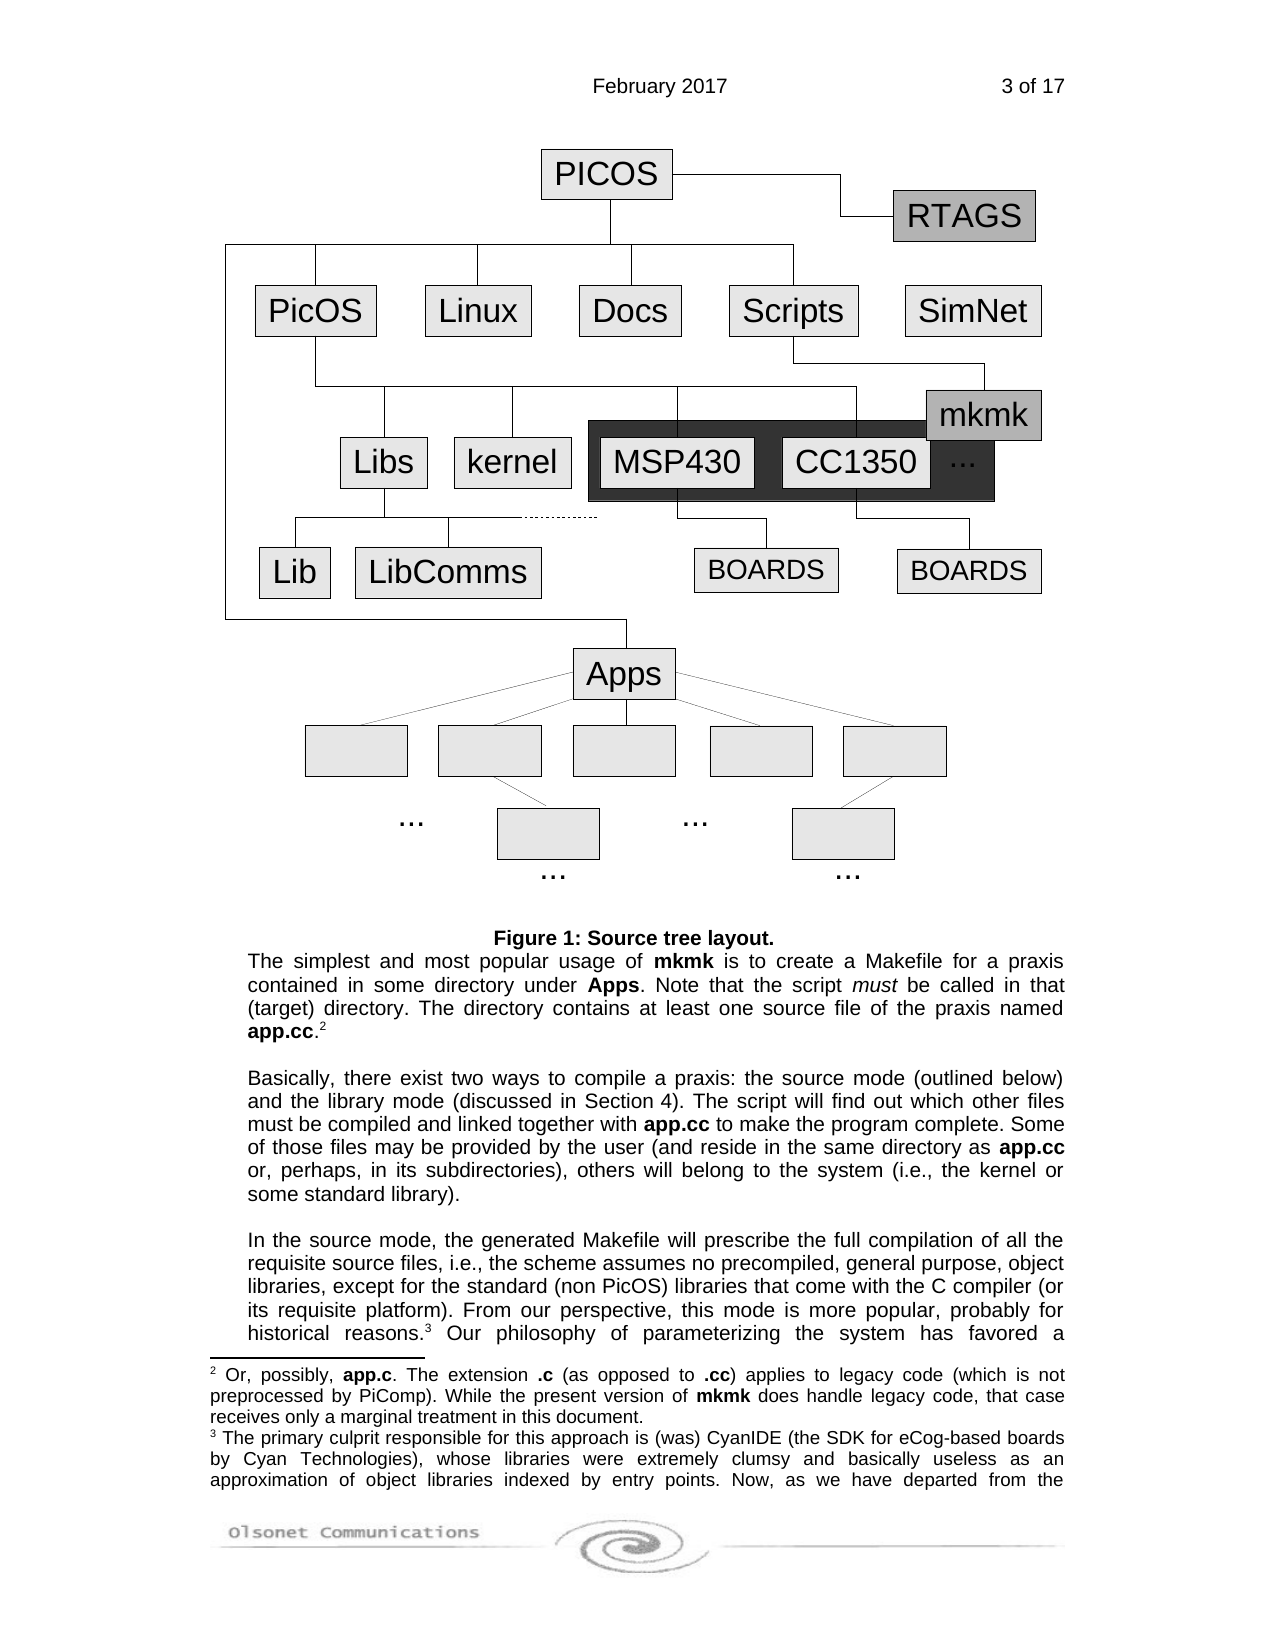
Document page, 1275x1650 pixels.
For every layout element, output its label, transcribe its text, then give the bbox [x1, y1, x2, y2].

text Figure 1: Source tree layout. [219, 927, 1048, 950]
text The primary culprit responsible for this approach is (was) CyanIDE (the SDK for eCog-based boards by Cyan Technologies), whose libraries were extremely clumsy and basically useless as an approximation of object libraries indexed by entry points. Now, as we have departed from the [210, 1427, 1065, 1490]
text Basically, there exist two ways to compile a praxis: the source mode (outlined below) and the library mode (discussed in Section 4). The script will find out which other files must be compiled and linked together with app.cc to make the program complete. Some of those files may be provided by the user (and reside in the same directory as app.cc or, perhaps, in its subdirectories), others will belong to the system (i.e., the kernel or some standard library). [247, 1066, 1065, 1205]
text The simplest and most popular usage of mkmk is to create a Makefile for a praxis contained in some directory under Apps. Note that the script must be called in that (target) directory. The directory contains at least one source file of the praxis named app.cc. [247, 128, 1065, 1043]
text In the source mode, the generated Makefile will prescribe the full compilation of all the requisite source files, i.e., the scheme assumes no precompiled, general purpose, object libraries, except for the standard (non PicOS) libraries that come with the C compiler (or its requisite platform). From our perspective, this mode is more popular, probably for historical reasons. Our philosophy of parameterizing the system has favored a [247, 1229, 1065, 1345]
text Or, possibly, app.c. The extension .c (as opposed to .cc) applies to legacy code (which is not preprocessed by PiComp). While the present version of mkmk does handle legacy code, that case receives only a marginal treatment in this document. [210, 1364, 1065, 1427]
picture [210, 1504, 1065, 1596]
